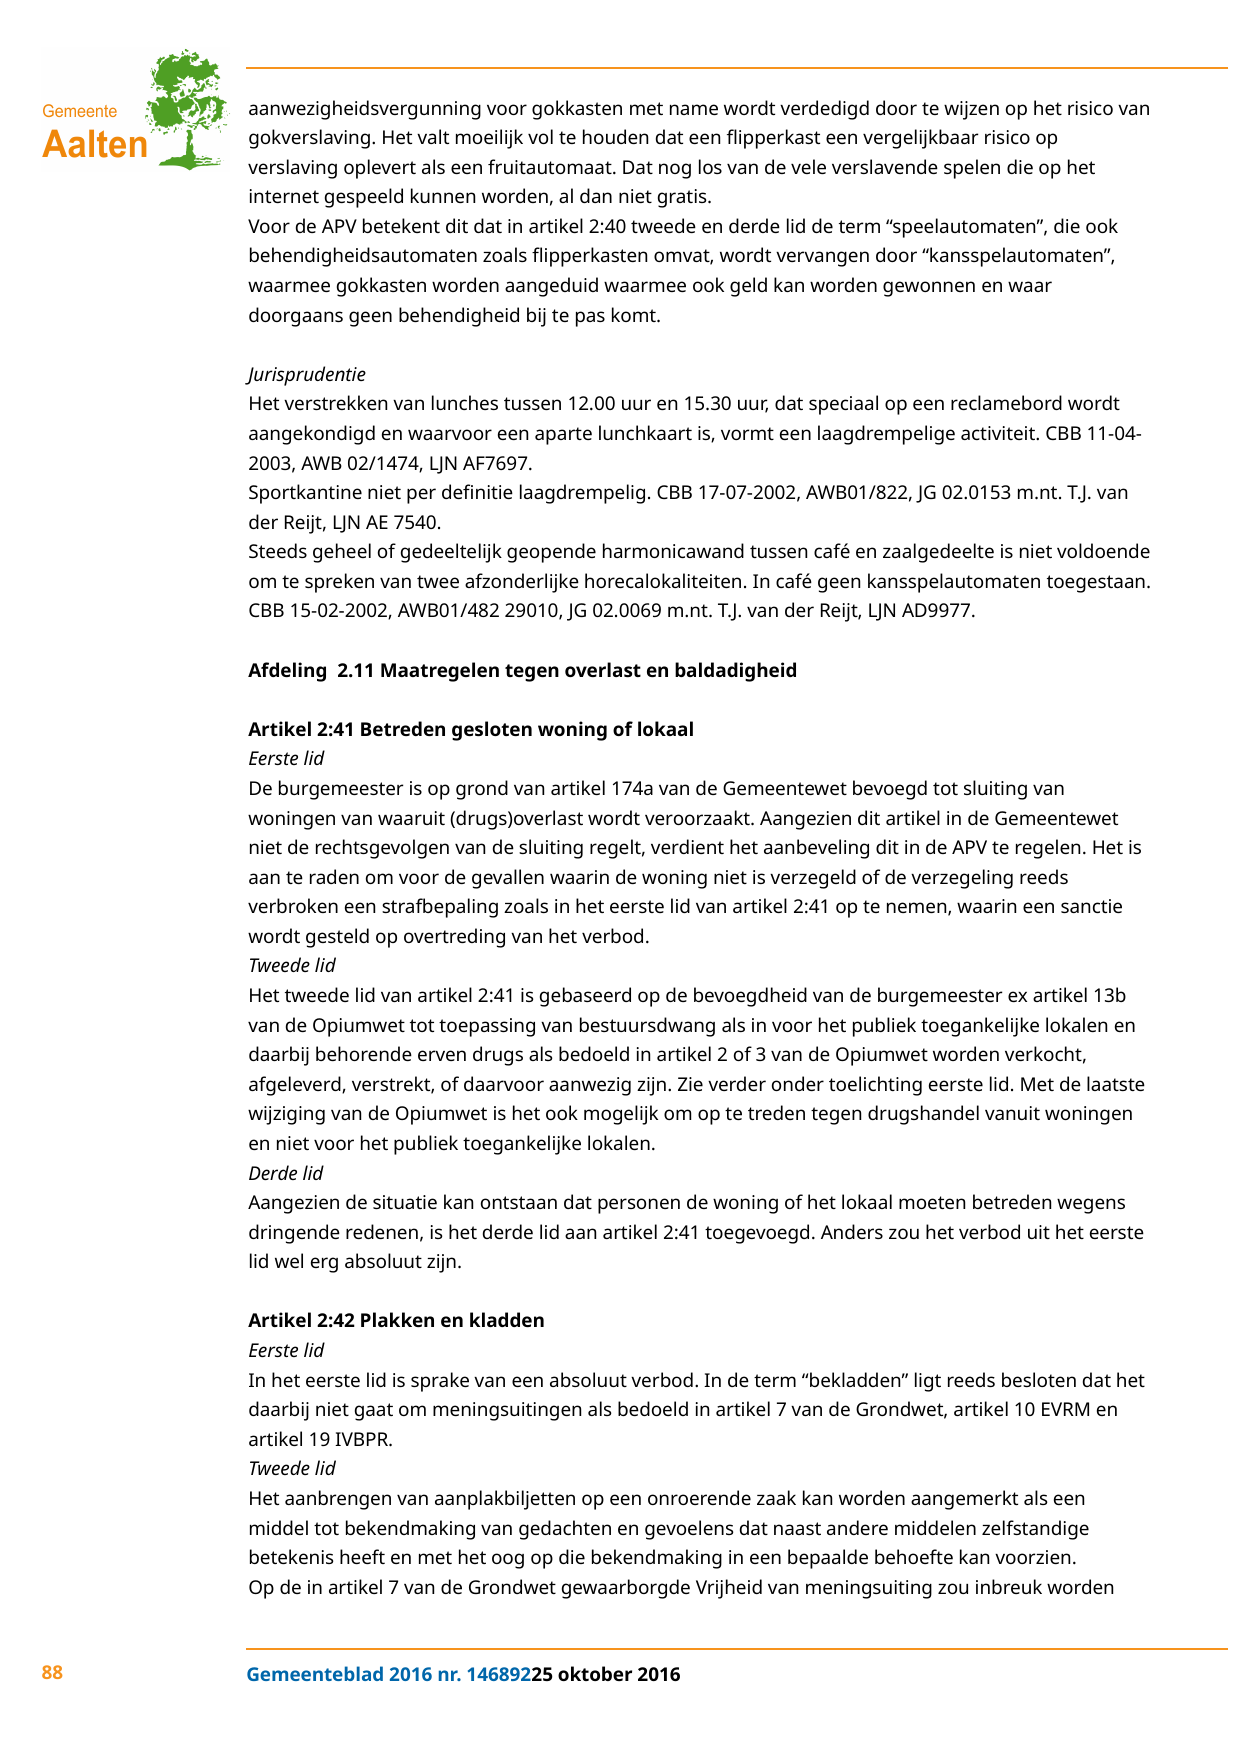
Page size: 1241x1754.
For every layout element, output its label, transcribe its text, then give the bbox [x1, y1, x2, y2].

text aanwezigheidsvergunning voor gokkasten met name wordt verdedigd door te wijzen op het risico van gokverslaving. Het valt moeilijk vol te houden dat een flipperkast een vergelijkbaar risico op verslaving oplevert als een fruitautomaat. Dat nog los van de vele verslavende spelen die op het internet gespeeld kunnen worden, al dan niet gratis. [248, 95, 1152, 209]
text Eerste lid [248, 1337, 1152, 1363]
text Sportkantine niet per definitie laagdrempelig. CBB 17-07-2002, AWB01/822, JG 02.0153 m.nt. T.J. van der Reijt, LJN AE 7540. [248, 479, 1152, 535]
text De burgemeester is op grond van artikel 174a van de Gemeentewet bevoegd tot sluiting van woningen van waaruit (drugs)overlast wordt veroorzaakt. Aangezien dit artikel in de Gemeentewet niet de rechtsgevolgen van de sluiting regelt, verdient het aanbeveling dit in de APV te regelen. Het is aan te raden om voor de gevallen waarin de woning niet is verzegeld of de verzegeling reeds verbroken een strafbepaling zoals in het eerste lid van artikel 2:41 op te nemen, waarin een sanctie wordt gesteld op overtreding van het verbod. [248, 775, 1152, 949]
text Tweede lid [248, 1456, 1152, 1481]
text Eerste lid [248, 746, 1152, 771]
text Aangezien de situatie kan ontstaan dat personen de woning of het lokaal moeten betreden wegens dringende redenen, is het derde lid aan artikel 2:41 toegevoegd. Anders zou het verbod uit het eerste lid wel erg absoluut zijn. [248, 1189, 1152, 1274]
text Afdeling 2.11 Maatregelen tegen overlast en baldadigheid [248, 657, 1152, 683]
text Het verstrekken van lunches tussen 12.00 uur en 15.30 uur, dat speciaal op een reclamebord wordt aangekondigd en waarvoor een aparte lunchkaart is, vormt een laagdrempelige activiteit. CBB 11-04-2003, AWB 02/1474, LJN AF7697. [248, 391, 1152, 476]
text Artikel 2:41 Betreden gesloten woning of lokaal [248, 716, 1152, 742]
text Steeds geheel of gedeeltelijk geopende harmonicawand tussen café en zaalgedeelte is niet voldoende om te spreken van twee afzonderlijke horecalokaliteiten. In café geen kansspelautomaten toegestaan. CBB 15-02-2002, AWB01/482 29010, JG 02.0069 m.nt. T.J. van der Reijt, LJN AD9977. [248, 538, 1152, 623]
text Artikel 2:42 Plakken en kladden [248, 1308, 1152, 1333]
text Het aanbrengen van aanplakbiljetten op een onroerende zaak kan worden aangemerkt als een middel tot bekendmaking van gedachten en gevoelens dat naast andere middelen zelfstandige betekenis heeft en met het oog op die bekendmaking in een bepaalde behoefte kan voorzien. [248, 1485, 1152, 1570]
text Het tweede lid van artikel 2:41 is gebaseerd op de bevoegdheid van de burgemeester ex artikel 13b van de Opiumwet tot toepassing van bestuursdwang als in voor het publiek toegankelijke lokalen en daarbij behorende erven drugs als bedoeld in artikel 2 of 3 van de Opiumwet worden verkocht, afgeleverd, verstrekt, of daarvoor aanwezig zijn. Zie verder onder toelichting eerste lid. Met de laatste wijziging van de Opiumwet is het ook mogelijk om op te treden tegen drugshandel vanuit woningen en niet voor het publiek toegankelijke lokalen. [248, 982, 1152, 1156]
text Derde lid [248, 1160, 1152, 1186]
text Voor de APV betekent dit dat in artikel 2:40 tweede en derde lid de term “speelautomaten”, die ook behendigheidsautomaten zoals flipperkasten omvat, wordt vervangen door “kansspelautomaten”, waarmee gokkasten worden aangeduid waarmee ook geld kan worden gewonnen en waar doorgaans geen behendigheid bij te pas komt. [248, 213, 1152, 328]
text Tweede lid [248, 953, 1152, 978]
text In het eerste lid is sprake van een absoluut verbod. In de term “bekladden” ligt reeds besloten dat het daarbij niet gaat om meningsuitingen als bedoeld in artikel 7 van de Grondwet, artikel 10 EVRM en artikel 19 IVBPR. [248, 1367, 1152, 1452]
text Jurisprudentie [248, 361, 1152, 387]
picture [41, 47, 231, 172]
text Op de in artikel 7 van de Grondwet gewaarborgde Vrijheid van meningsuiting zou inbreuk worden [248, 1574, 1152, 1600]
